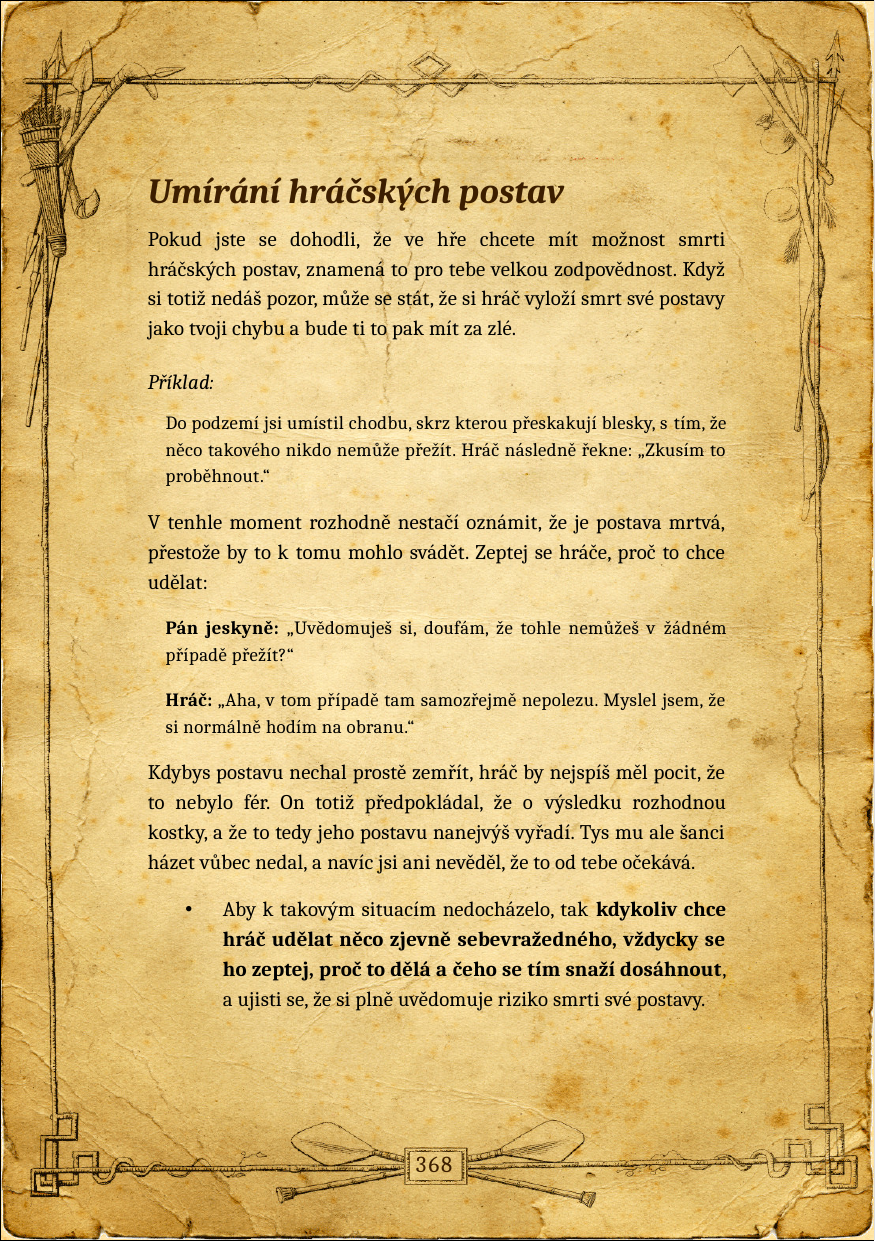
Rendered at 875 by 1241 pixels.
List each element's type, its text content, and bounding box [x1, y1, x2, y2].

picture [1, 1, 874, 1240]
subtitle Umírání hráčských postav [148, 172, 726, 212]
text Hráč: „Aha, v⁠ tom případě tam samozřejmě nepolezu. Myslel jsem, že si normálně hodím na obranu.“ [165, 689, 726, 738]
text V⁠ tenhle moment rozhodně nestačí oznámit, že je postava mrtvá, přestože by to k⁠ tomu mohlo svádět. Zeptej se hráče, proč to chce udělat: [148, 511, 726, 594]
text Pán jeskyně: „Uvědomuješ si, doufám, že tohle nemůžeš v⁠ žádném případě přežít?“ [165, 618, 726, 666]
text Příklad: [148, 371, 726, 394]
text Pokud jste se dohodli, že ve hře chcete mít možnost smrti hráčských postav, znamená to pro tebe velkou zodpovědnost. Když si totiž nedáš pozor, může se stát, že si hráč vyloží smrt své postavy jako tvoji chybu a⁠ bude ti to pak mít za zlé. [148, 227, 726, 341]
text Do podzemí jsi umístil chodbu, skrz kterou přeskakují blesky, s⁠ tím, že něco takového nikdo nemůže přežít. Hráč následně řekne: „Zkusím to proběhnout.“ [165, 412, 726, 487]
text Kdybys postavu nechal prostě zemřít, hráč by nejspíš měl pocit, že to nebylo fér. On totiž předpokládal, že o⁠ výsledku rozhodnou kostky, a⁠ že to tedy jeho postavu nanejvýš vyřadí. Tys mu ale šanci házet vůbec nedal, a⁠ navíc jsi ani nevěděl, že to od tebe očekává. [148, 761, 726, 874]
list Aby k⁠ takovým situacím nedocházelo, tak kdykoliv chce hráč udělat něco zjevně sebevražedného, vždycky se ho zeptej, proč to dělá a⁠ čeho se tím snaží dosáhnout, a⁠ ujisti se, že si plně uvědomuje riziko smrti své postavy. [185, 898, 726, 1012]
